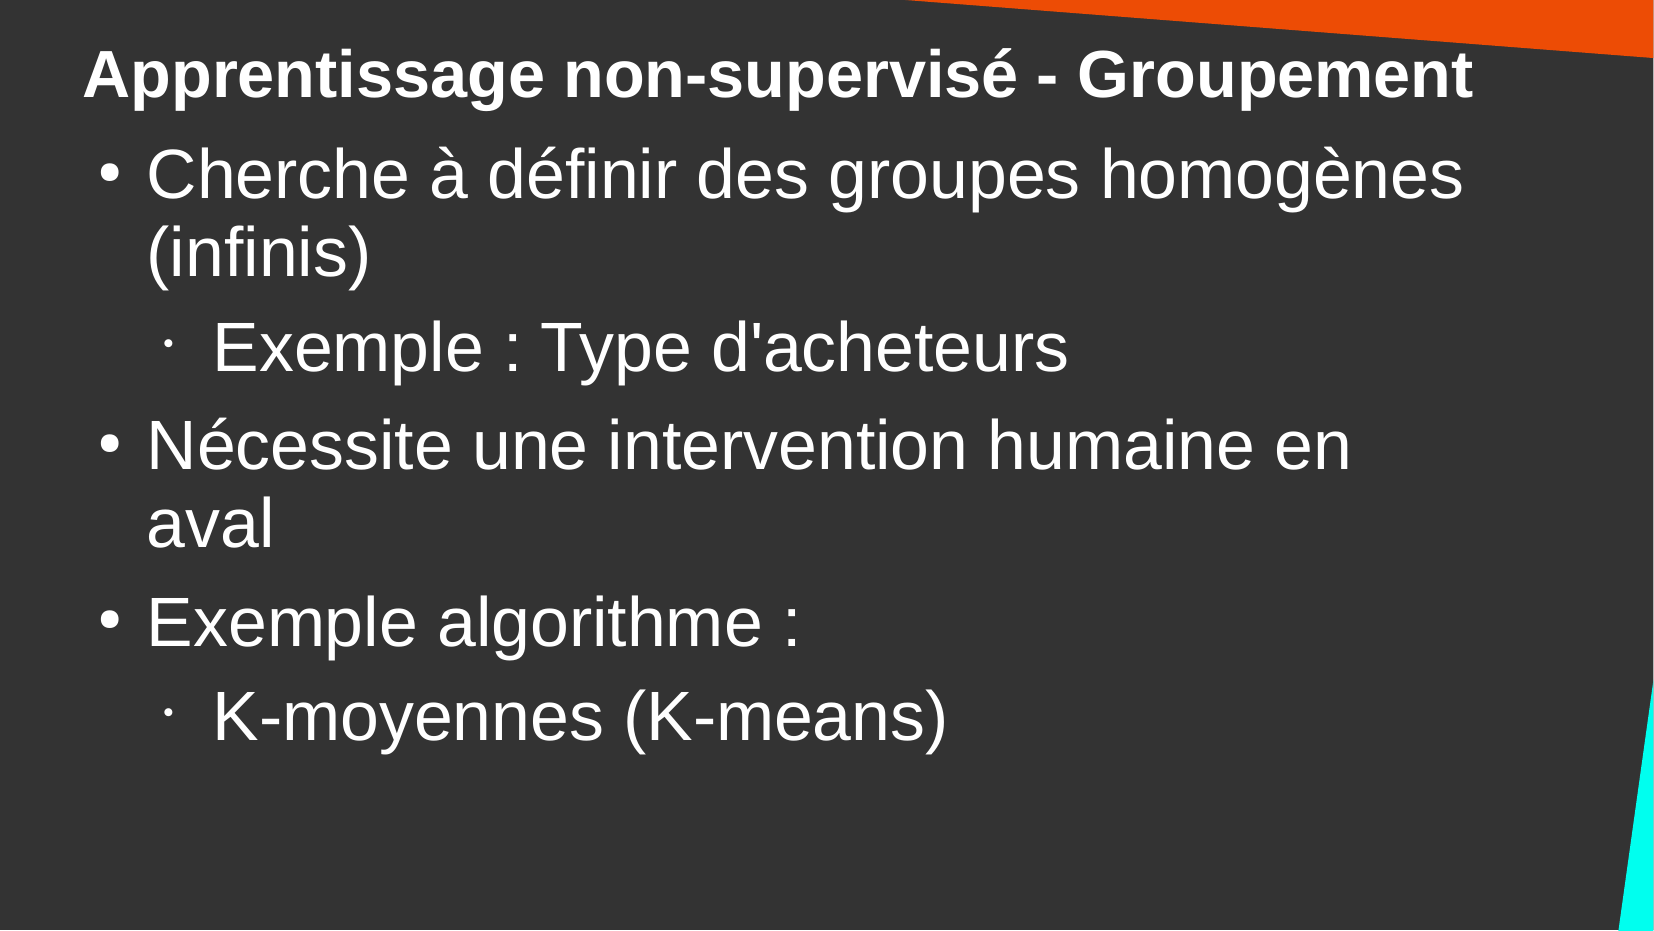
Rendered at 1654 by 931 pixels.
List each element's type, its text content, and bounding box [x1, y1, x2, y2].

list Cherche à définir des groupes homogènes (infinis) Exemple : Type d'acheteurs Nécessite une intervention humaine en aval Exemple algorithme : K-moyennes (K-means) [80, 135, 1501, 756]
title Apprentissage non-supervisé - Groupement [82, 37, 1571, 115]
text_box [905, 0, 1654, 59]
text_box [1618, 675, 1654, 931]
